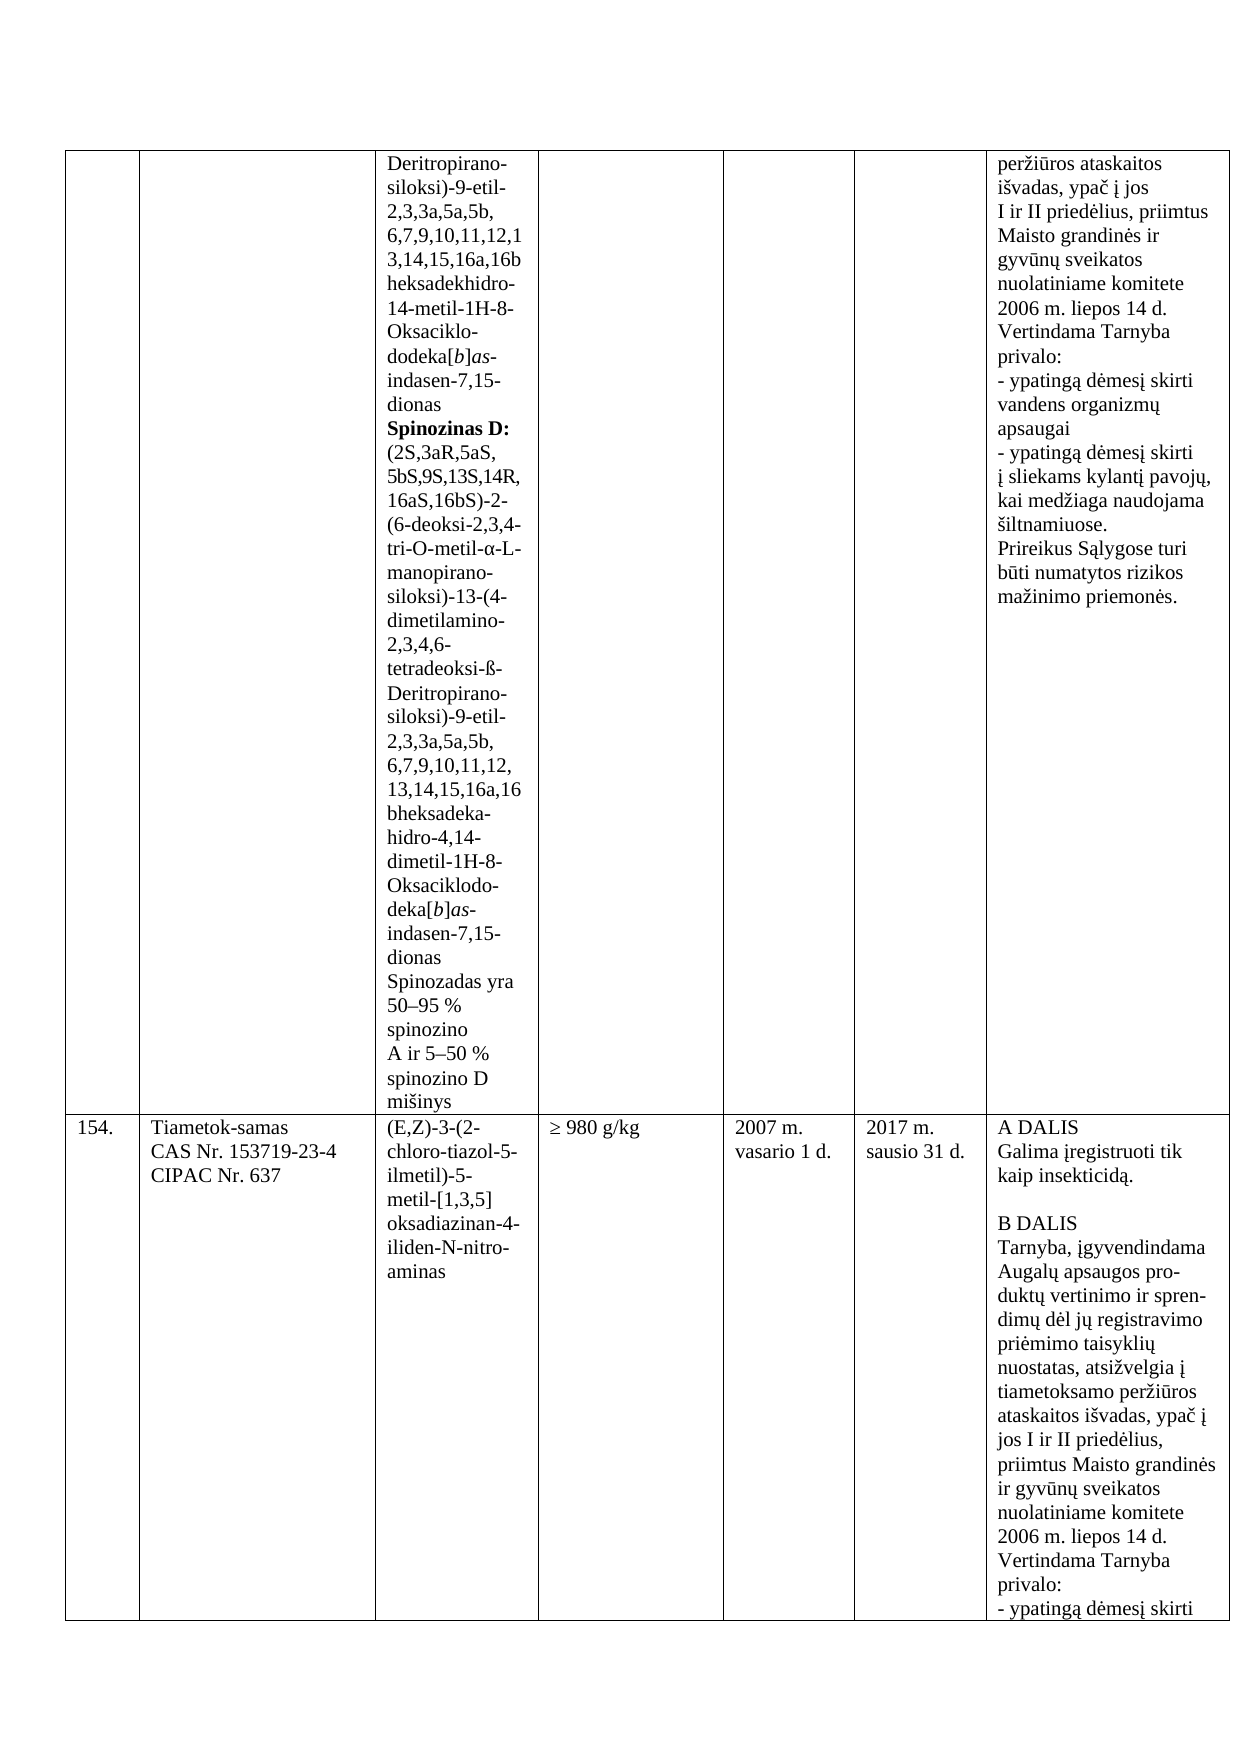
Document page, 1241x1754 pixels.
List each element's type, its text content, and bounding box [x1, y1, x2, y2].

table_cell 2007 m. vasario 1 d. [724, 1115, 854, 1620]
table_header [66, 151, 139, 1113]
table_cell 2017 m. sausio 31 d. [855, 1115, 986, 1620]
table_cell 154. [66, 1115, 139, 1620]
table_header [855, 151, 986, 1113]
table_cell A DALIS Galima įregistruoti tik kaip insekticidą. B DALIS Tarnyba, įgyvendindama Augalų apsaugos pro­duktų vertinimo ir spren­dimų dėl jų registravimo priėmimo taisyklių nuostatas, atsižvelgia į tiametoksamo peržiūros ataskaitos išvadas, ypač į jos I ir II priedėlius, priimtus Maisto grandinės ir gyvūnų sveikatos nuolatiniame komitete 2006 m. liepos 14 d. Vertindama Tarnyba privalo: - ypatingą dėmesį skirti [987, 1115, 1229, 1620]
table_header [140, 151, 375, 1113]
table_cell (E,Z)-3-(2-chloro-tiazol-5-ilmetil)-5- metil-[1,3,5] oksadiazinan-4-iliden-N-nitro-aminas [376, 1115, 538, 1620]
table_cell ≥ 980 g/kg [539, 1115, 723, 1620]
table_header [724, 151, 854, 1113]
table_cell Tiametok-samas CAS Nr. 153719-23-4 CIPAC Nr. 637 [140, 1115, 375, 1620]
table_header peržiūros ataskaitos išvadas, ypač į jos I ir II priedėlius, priimtus Maisto grandinės ir gyvūnų sveikatos nuolatiniame komitete 2006 m. liepos 14 d. Vertindama Tarnyba privalo: - ypatingą dėmesį skirti vandens organizmų apsaugai - ypatingą dėmesį skirti į sliekams kylantį pavojų, kai medžiaga naudojama šiltnamiuose. Prireikus Sąlygose turi būti numatytos rizikos mažinimo priemonės. [987, 151, 1229, 1113]
table_header Deritropirano-siloksi)-9-etil- 2,3,3a,5a,5b, 6,7,9,10,11,12,13,14,15,16a,16bheksadekhidro- 14-metil-1H-8- Oksaciklo-dodeka[b]as-indasen-7,15- dionas Spinozinas D: (2S,3aR,5aS, 5bS,9S,13S,14R, 16aS,16bS)-2-(6-deoksi-2,3,4-tri-O-metil-α-L-manopirano-siloksi)-13-(4-dimetilamino- 2,3,4,6-tetradeoksi-ß-Deritropirano-siloksi)-9-etil- 2,3,3a,5a,5b, 6,7,9,10,11,12, 13,14,15,16a,16bheksadeka-hidro-4,14-dimetil-1H-8- Oksaciklodo-deka[b]as-indasen-7,15- dionas Spinozadas yra 50–95 % spinozino A ir 5–50 % spinozino D mišinys [376, 151, 538, 1113]
table_header [539, 151, 723, 1113]
